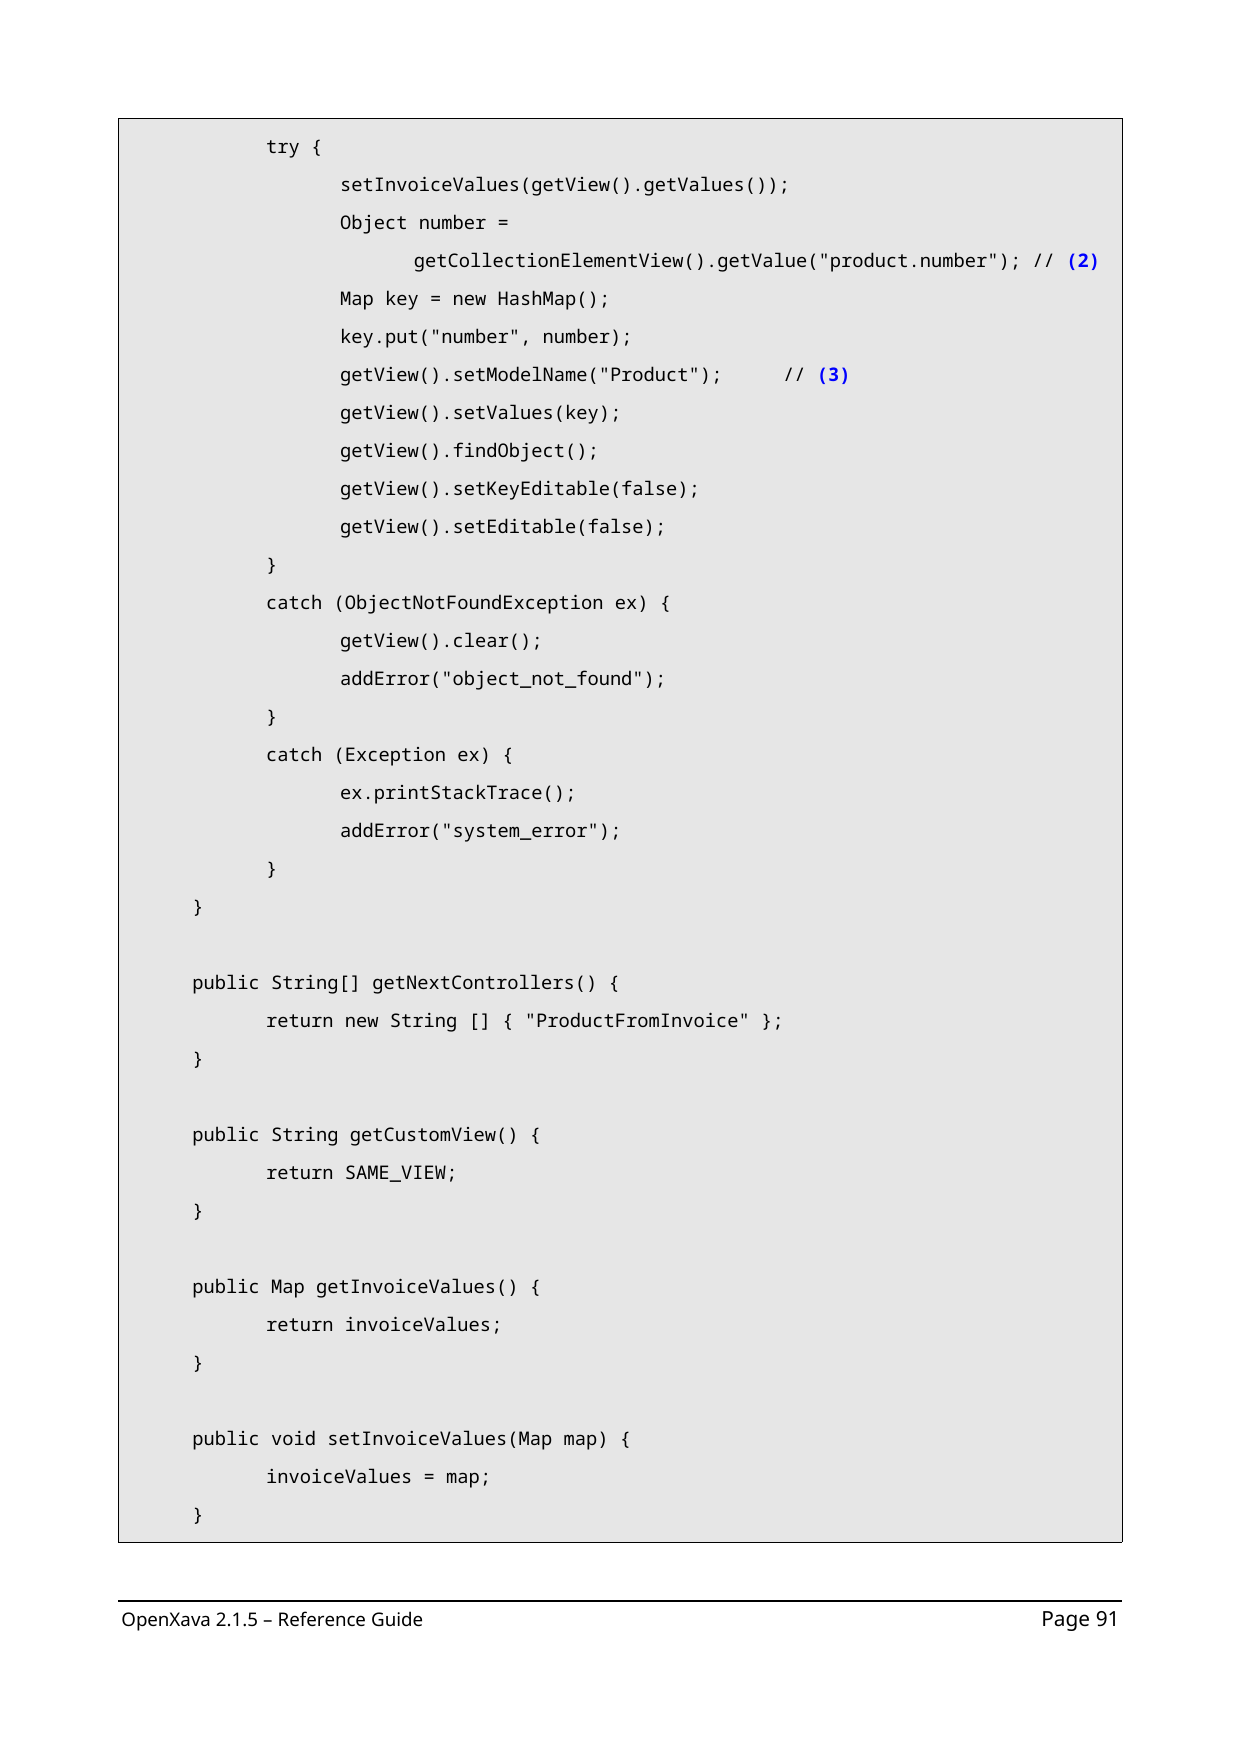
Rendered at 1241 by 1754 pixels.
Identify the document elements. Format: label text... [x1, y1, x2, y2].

text addError("system_error"); [119, 802, 1122, 841]
text getView().findObject(); [119, 422, 1122, 460]
text } [119, 688, 1122, 726]
text return new String [] { "ProductFromInvoice" }; [119, 993, 1122, 1031]
text catch (ObjectNotFoundException ex) { [119, 574, 1122, 612]
text key.put("number", number); [119, 308, 1122, 346]
text getView().setEditable(false); [119, 498, 1122, 536]
text } [119, 1335, 1122, 1373]
text } [119, 536, 1122, 574]
text try { [119, 119, 1122, 156]
text } [119, 841, 1122, 878]
text } [119, 1183, 1122, 1221]
text } [119, 1031, 1122, 1069]
text } [119, 878, 1122, 917]
text return invoiceValues; [119, 1297, 1122, 1335]
text ex.printStackTrace(); [119, 764, 1122, 802]
text getView().clear(); [119, 612, 1122, 650]
text public Map getInvoiceValues() { [119, 1259, 1122, 1297]
text return SAME_VIEW; [119, 1145, 1122, 1183]
text public String getCustomView() { [119, 1107, 1122, 1145]
text catch (Exception ex) { [119, 726, 1122, 764]
text invoiceValues = map; [119, 1449, 1122, 1487]
text getView().setModelName("Product"); // (3) [119, 346, 1122, 384]
text getCollectionElementView().getValue("product.number"); // (2) [119, 232, 1122, 270]
text getView().setKeyEditable(false); [119, 460, 1122, 498]
text public void setInvoiceValues(Map map) { [119, 1411, 1122, 1449]
text getView().setValues(key); [119, 384, 1122, 422]
text public String[] getNextControllers() { [119, 954, 1122, 993]
text } [119, 1487, 1122, 1542]
text Object number = [119, 194, 1122, 232]
text Map key = new HashMap(); [119, 270, 1122, 308]
text setInvoiceValues(getView().getValues()); [119, 156, 1122, 194]
text addError("object_not_found"); [119, 650, 1122, 688]
